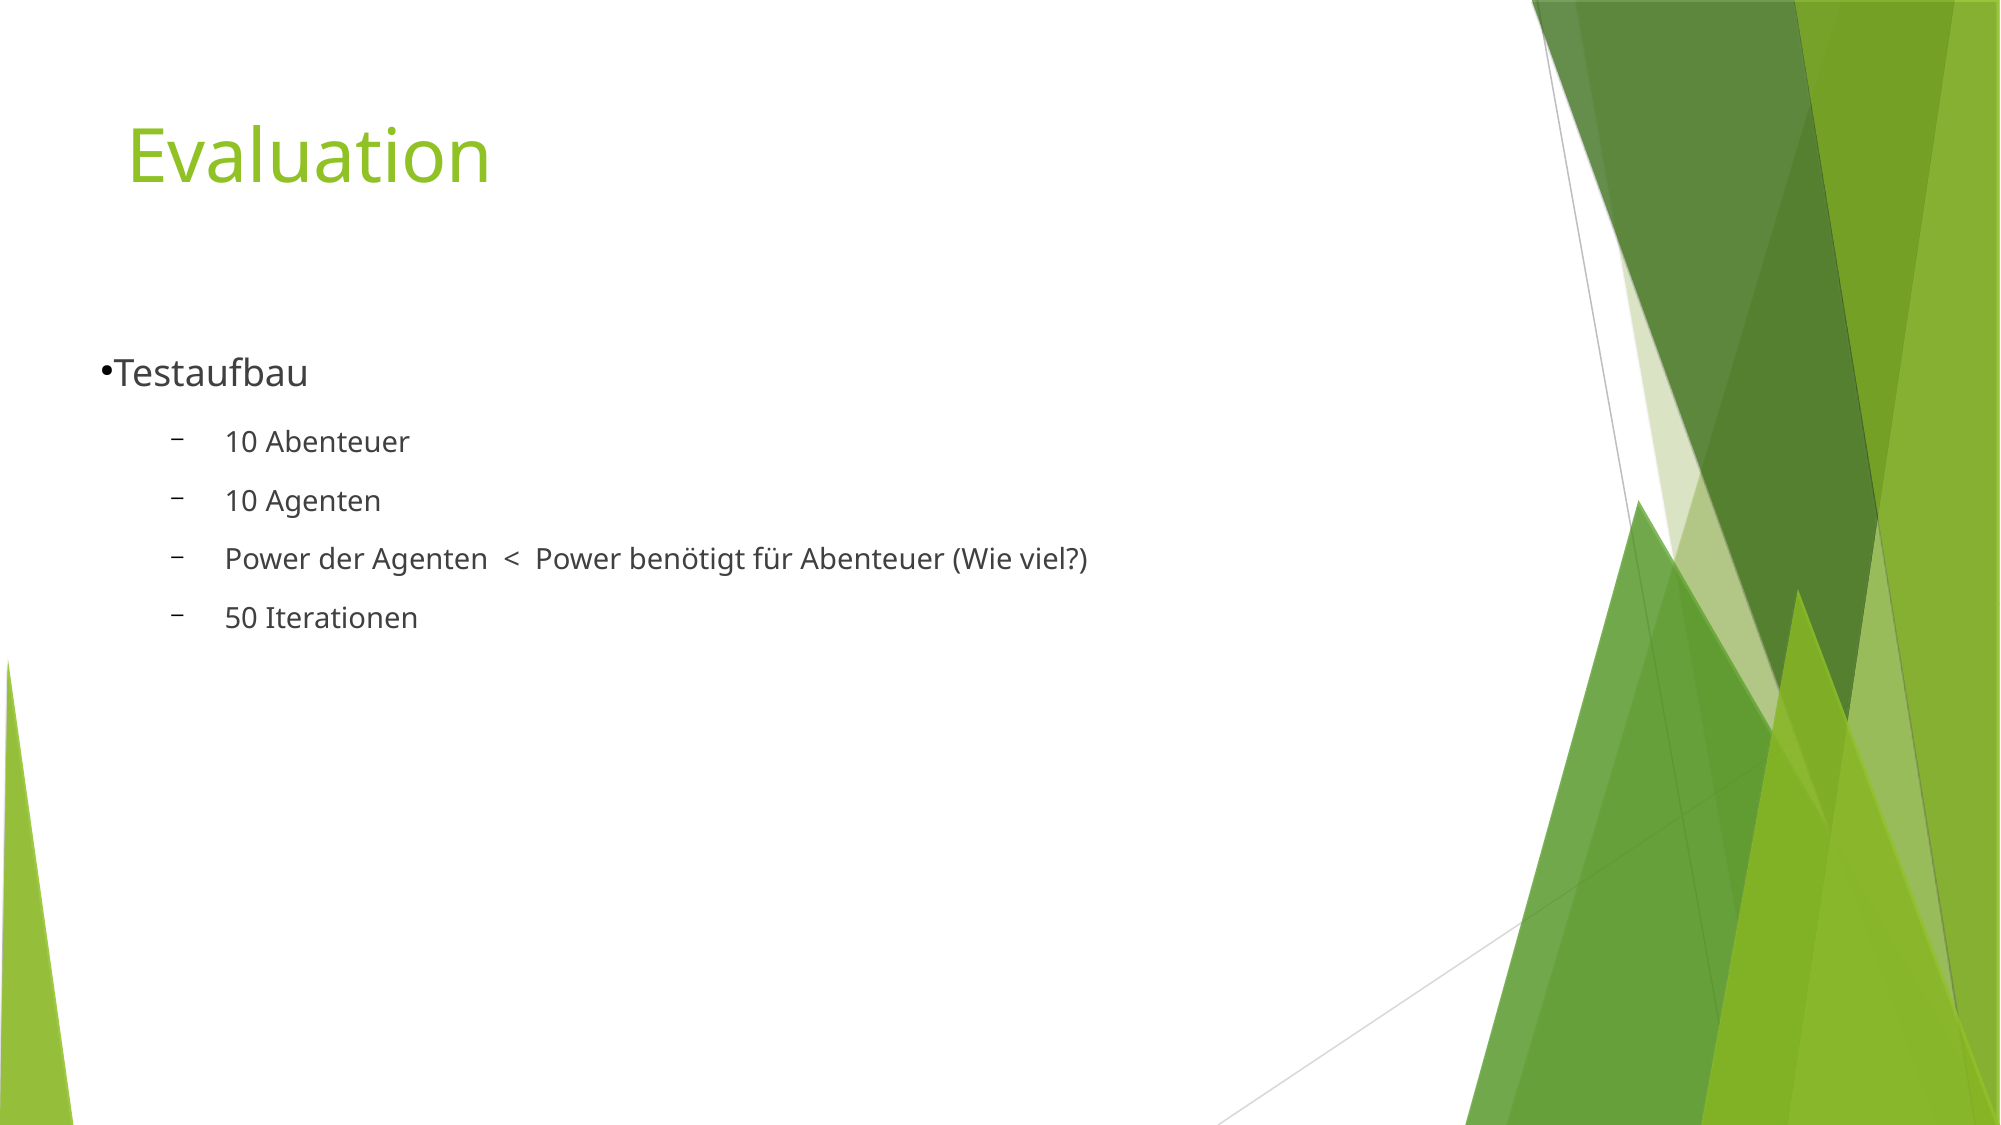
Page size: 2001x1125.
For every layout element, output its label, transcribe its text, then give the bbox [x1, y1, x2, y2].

list Testaufbau 10 Abenteuer 10 Agenten Power der Agenten < Power benötigt für Abenteuer (Wie viel?) 50 Iterationen [82, 348, 1406, 644]
title Evaluation [111, 99, 1522, 317]
